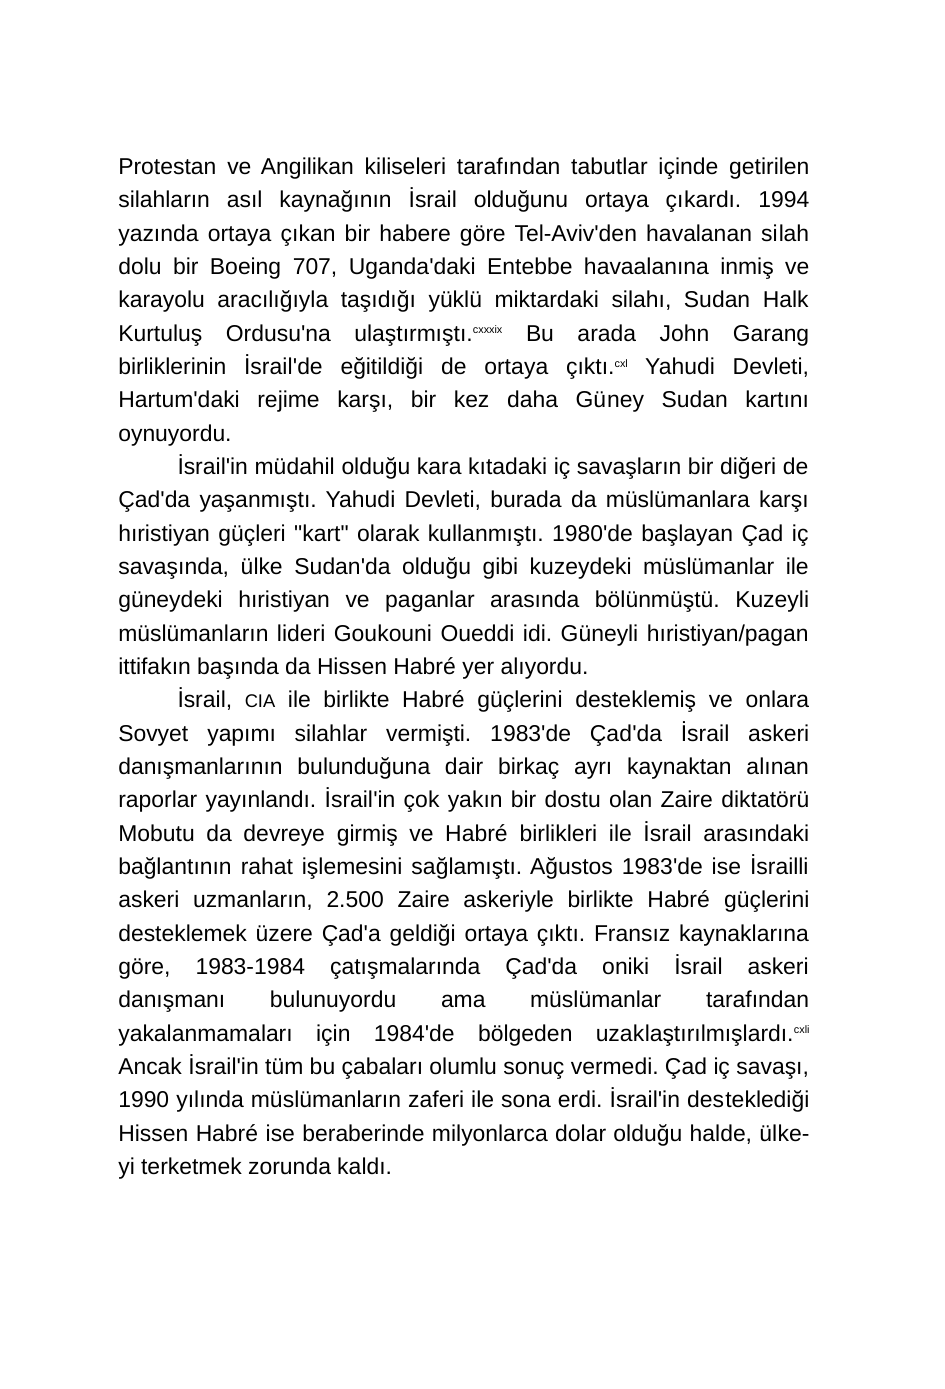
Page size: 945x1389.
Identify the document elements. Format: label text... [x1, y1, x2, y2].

text İsrail'in müdahil olduğu kara kıtadaki iç savaşların bir diğeri de Çad'da yaşanmıştı. Yahudi Devleti, burada da müslümanlara karşı hıristiyan güçleri "kart" olarak kullanmıştı. 1980'de başlayan Çad iç savaşında, ülke Su­dan'da olduğu gibi kuzeydeki müslümanlar ile güneydeki hıristiyan ve pa­ganlar arasında bölünmüştü. Kuzeyli müslümanların lideri Goukouni Oueddi idi. Güneyli hıristiyan/pagan ittifakın başında da Hissen Habré yer alı­yordu. [118, 448, 809, 681]
text İsrail, cıa ile birlikte Habré güçlerini desteklemiş ve onlara Sovyet yapımı silahlar vermişti. 1983'de Çad'da İsrail askeri danışmanlarının bulun­duğuna dair birkaç ayrı kaynaktan alınan raporlar yayınlandı. İsrail'in çok ya­kın bir dostu olan Zaire diktatörü Mobutu da devreye girmiş ve Habré bir­likleri ile İsrail arasındaki bağlantının rahat işlemesini sağlamıştı. Ağustos 1983'de ise İsrailli askeri uzmanların, 2.500 Zaire askeriyle birlikte Habré güçlerini desteklemek üzere Çad'a geldiği ortaya çıktı. Fransız kaynaklarına göre, 1983-1984 çatışmalarında Çad'da oniki İsrail askeri danışmanı bulunu­yor­du ama müslümanlar tarafından yakalanmamaları için 1984'de bölgeden uzak­laştırılmışlardı. Ancak İsrail'in tüm bu çabaları olumlu sonuç vermedi. Çad iç savaşı, 1990 yılında müslümanların zaferi ile sona erdi. İsrail'in des­teklediği Hissen Habré ise beraberinde milyonlarca dolar olduğu halde, ül­ke­yi terketmek zorunda kaldı. [118, 681, 809, 1181]
text Protestan ve Angilikan kiliseleri tarafın­dan tabutlar içinde getirilen silahların asıl kaynağının İsrail olduğunu ortaya çı­kardı. 1994 yazında ortaya çıkan bir habere göre Tel-Aviv'den havalanan si­lah dolu bir Boeing 707, Uganda'daki Entebbe havaalanına inmiş ve kara­yolu aracılığıyla taşıdığı yüklü miktardaki silahı, Sudan Halk Kurtuluş Ordu­su'na ulaştırmıştı. Bu arada John Garang birliklerinin İsrail'de eğitildiği de orta­ya çıktı. Yahudi Devleti, Hartum'daki rejime karşı, bir kez daha Gü­ney Sudan kartını oynuyordu. [118, 148, 809, 448]
